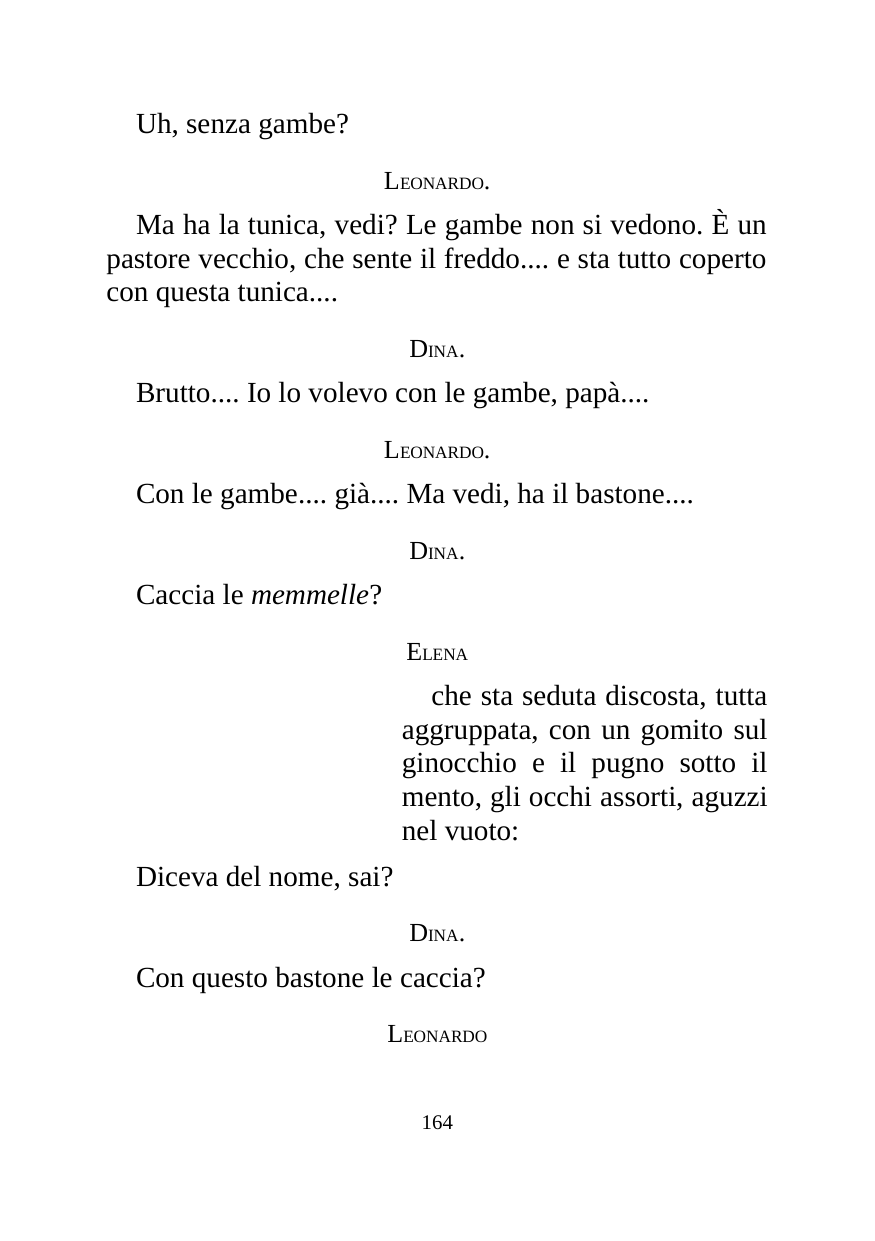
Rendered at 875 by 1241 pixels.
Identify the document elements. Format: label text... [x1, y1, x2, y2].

text Leonardo [106, 1018, 768, 1048]
text Elena [106, 636, 768, 666]
text Dina. [106, 333, 768, 363]
text Caccia le memmelle? [106, 577, 768, 611]
text che sta seduta discosta, tutta aggruppata, con un gomito sul ginocchio e il pugno sotto il mento, gli occhi assorti, aguzzi nel vuoto: [402, 678, 768, 846]
text Ma ha la tunica, vedi? Le gambe non si vedono. È un pastore vecchio, che sente il freddo.... e sta tutto coperto con questa tunica.... [106, 207, 768, 308]
text Leonardo. [106, 434, 768, 464]
text Dina. [106, 535, 768, 565]
text Con questo bastone le caccia? [106, 960, 768, 993]
text Diceva del nome, sai? [106, 859, 768, 892]
text Brutto.... Io lo volevo con le gambe, papà.... [106, 375, 768, 409]
text Leonardo. [106, 165, 768, 195]
text Con le gambe.... già.... Ma vedi, ha il bastone.... [106, 476, 768, 510]
text Dina. [106, 917, 768, 947]
text Uh, senza gambe? [106, 106, 768, 140]
